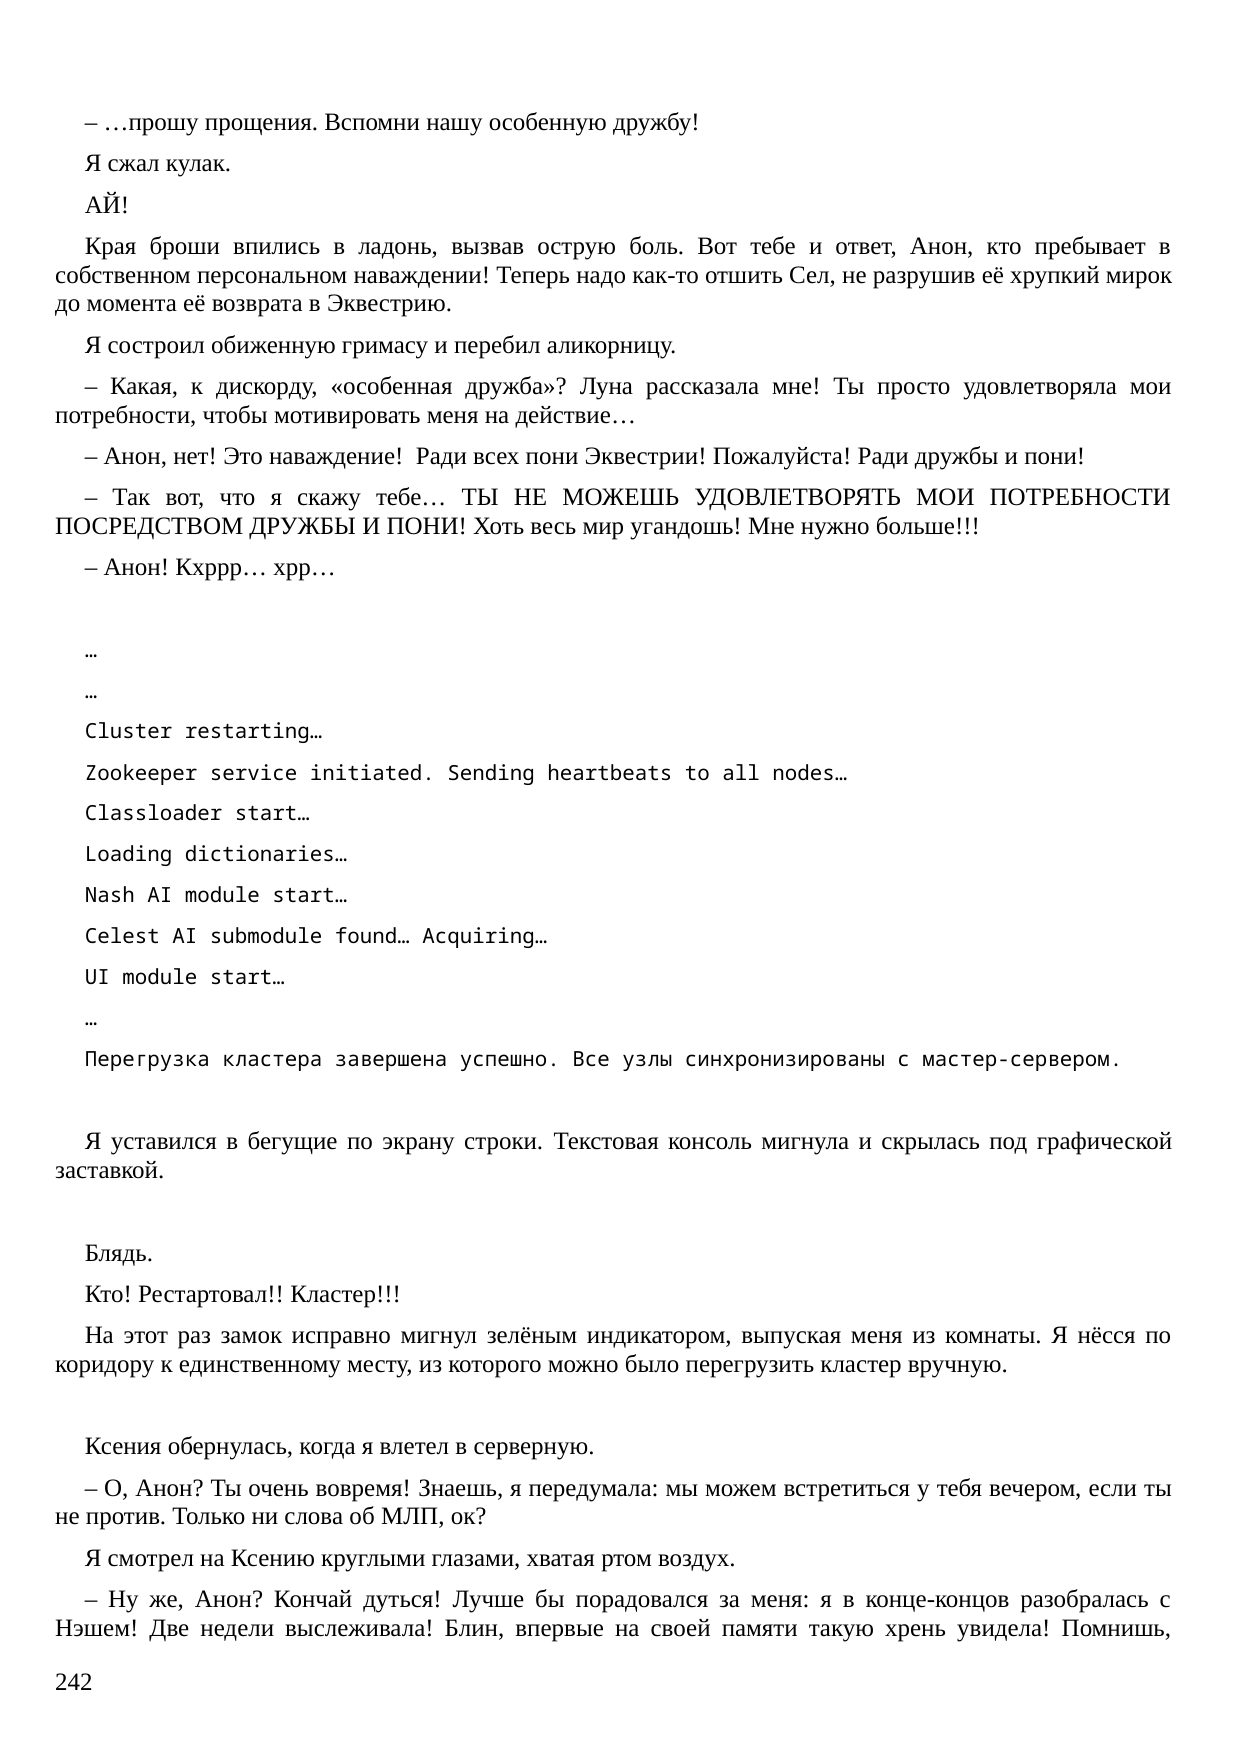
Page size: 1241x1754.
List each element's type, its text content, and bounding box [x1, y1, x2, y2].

text Zookeeper service initiated. Sending heartbeats to all nodes… [55, 758, 1173, 786]
text – Ну же, Анон? Кончай дуться! Лучше бы порадовался за меня: я в конце-концов разобралась с Нэшем! Две недели выслеживала! Блин, впервые на своей памяти такую хрень увидела! Помнишь, [55, 1584, 1173, 1641]
text Я сжал кулак. [55, 148, 1173, 177]
text … [55, 1003, 1173, 1032]
text На этот раз замок исправно мигнул зелёным индикатором, выпуская меня из комнаты. Я нёсся по коридору к единственному месту, из которого можно было перегрузить кластер вручную. [55, 1320, 1173, 1378]
text Nash AI module start… [55, 880, 1173, 909]
text – Так вот, что я скажу тебе… ТЫ НЕ МОЖЕШЬ УДОВЛЕТВОРЯТЬ МОИ ПОТРЕБНОСТИ ПОСРЕДСТВОМ ДРУЖБЫ И ПОНИ! Хоть весь мир угандошь! Мне нужно больше!!! [55, 482, 1173, 540]
text Я уставился в бегущие по экрану строки. Текстовая консоль мигнула и скрылась под графической заставкой. [55, 1126, 1173, 1184]
text Ксения обернулась, когда я влетел в серверную. [55, 1431, 1173, 1460]
text – Анон, нет! Это наваждение! Ради всех пони Эквестрии! Пожалуйста! Ради дружбы и пони! [55, 441, 1173, 470]
text UI module start… [55, 962, 1173, 991]
text АЙ! [55, 190, 1173, 218]
text Cluster restarting… [55, 717, 1173, 745]
text Я состроил обиженную гримасу и перебил аликорницу. [55, 330, 1173, 358]
text – …прошу прощения. Вспомни нашу особенную дружбу! [55, 107, 1173, 136]
text Блядь. [55, 1238, 1173, 1266]
text Classloader start… [55, 798, 1173, 827]
text Я смотрел на Ксению круглыми глазами, хватая ртом воздух. [55, 1543, 1173, 1571]
text – Какая, к дискорду, «особенная дружба»? Луна рассказала мне! Ты просто удовлетворяла мои потребности, чтобы мотивировать меня на действие… [55, 371, 1173, 428]
text … [55, 635, 1173, 663]
text … [55, 676, 1173, 704]
text Края броши впились в ладонь, вызвав острую боль. Вот тебе и ответ, Анон, кто пребывает в собственном персональном наваждении! Теперь надо как-то отшить Сел, не разрушив её хрупкий мирок до момента её возврата в Эквестрию. [55, 231, 1173, 317]
text – О, Анон? Ты очень вовремя! Знаешь, я передумала: мы можем встретиться у тебя вечером, если ты не против. Только ни слова об МЛП, ок? [55, 1473, 1173, 1530]
text Перегрузка кластера завершена успешно. Все узлы синхронизированы с мастер-сервером. [55, 1044, 1173, 1073]
text Celest AI submodule found… Acquiring… [55, 921, 1173, 950]
text Loading dictionaries… [55, 839, 1173, 868]
text – Анон! Кхррр… хрр… [55, 552, 1173, 581]
text Кто! Рестартовал!! Кластер!!! [55, 1279, 1173, 1308]
